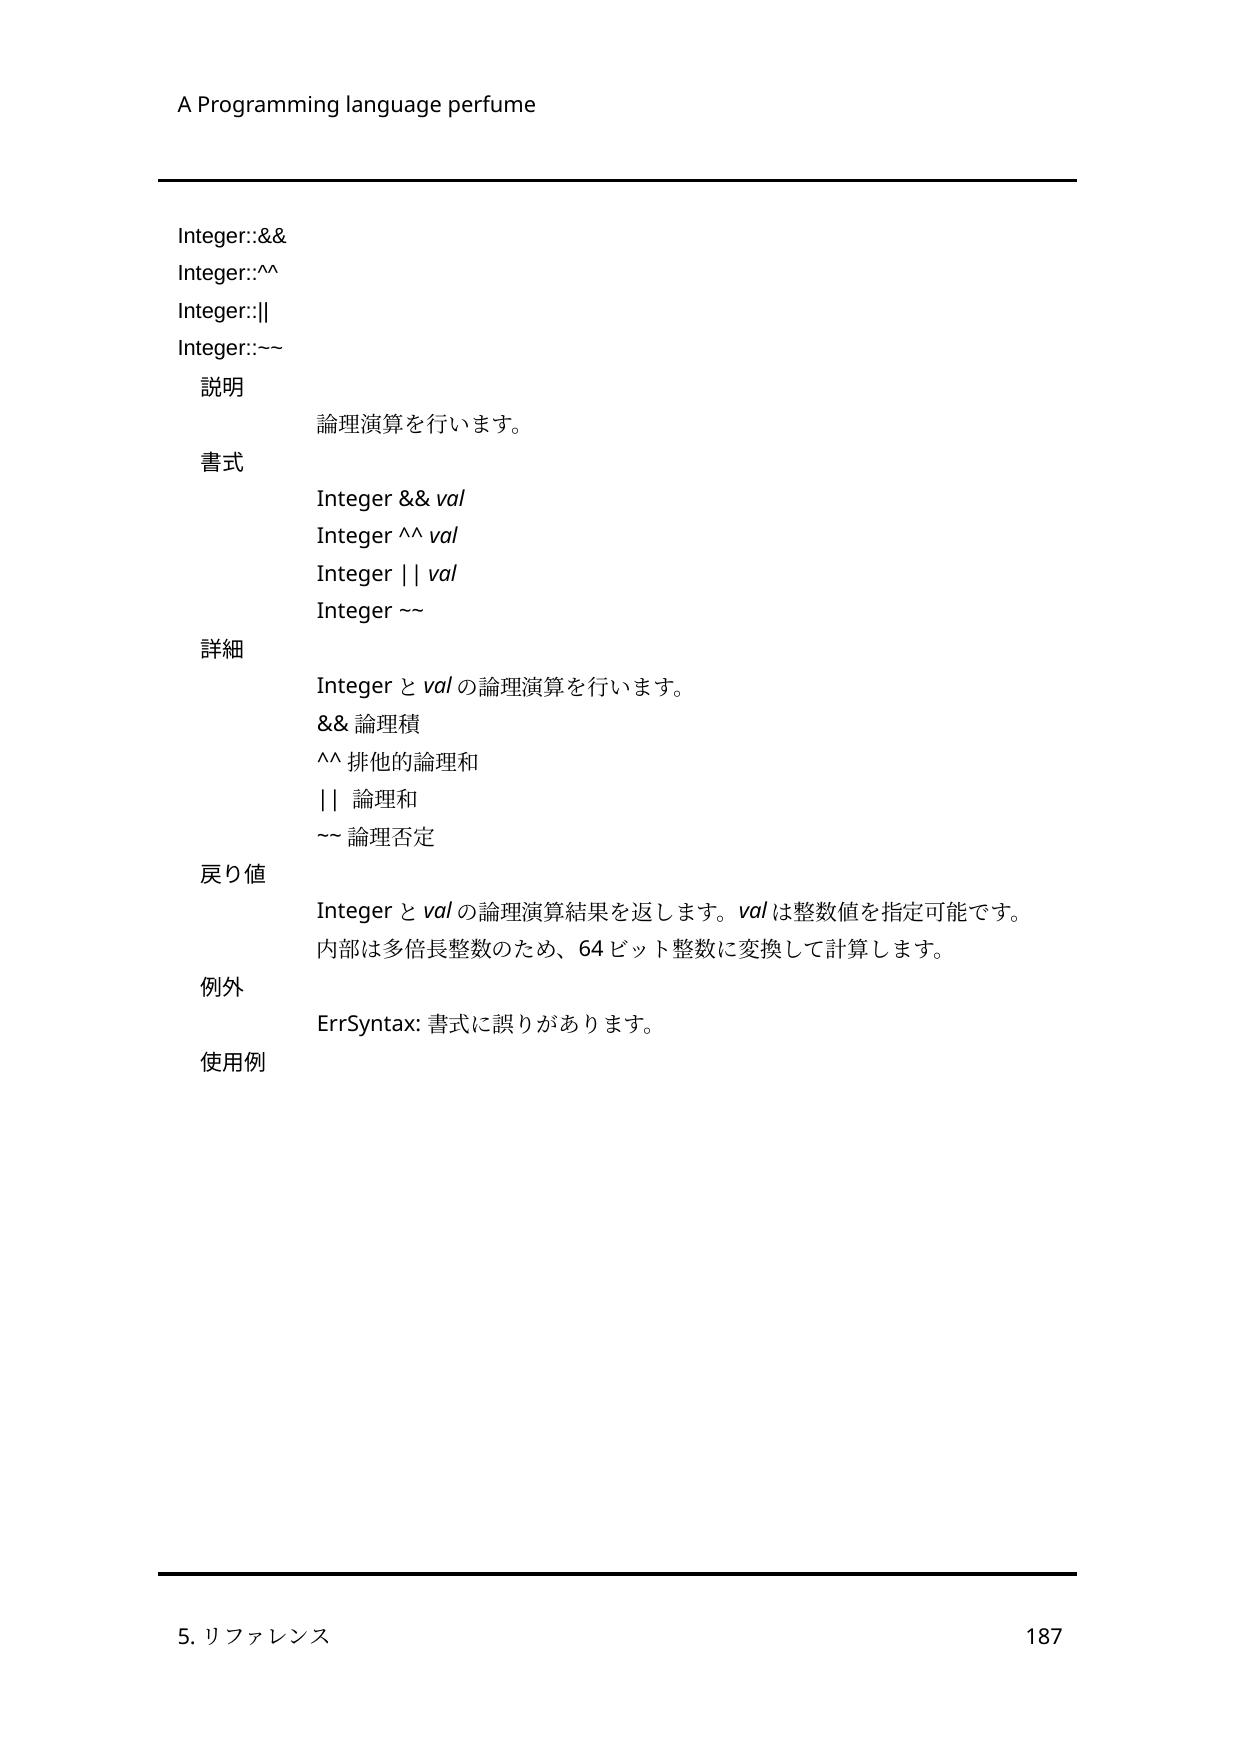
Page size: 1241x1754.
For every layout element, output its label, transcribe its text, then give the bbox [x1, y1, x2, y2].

table_cell [317, 1042, 1063, 1117]
subtitle Integer::&& [177, 217, 1063, 254]
table_header 論理演算を行います。 [317, 367, 1063, 442]
table_cell Integerとvalの論理演算を行います。 && 論理積 ^^ 排他的論理和 || 論理和 ~~ 論理否定 [317, 629, 1063, 854]
table_cell 使用例 [200, 1042, 317, 1117]
subtitle Integer::^^ [177, 254, 1063, 292]
table_cell 詳細 [200, 629, 317, 854]
table_cell 例外 [200, 967, 317, 1042]
table_cell Integer && val Integer ^^ val Integer || val Integer ~~ [317, 442, 1063, 629]
table_header 説明 [200, 367, 317, 442]
table_cell ErrSyntax: 書式に誤りがあります。 [317, 967, 1063, 1042]
table_cell 書式 [200, 442, 317, 629]
table_cell 戻り値 [200, 854, 317, 967]
table_cell Integerとvalの論理演算結果を返します。valは整数値を指定可能です。 内部は多倍長整数のため、64ビット整数に変換して計算します。 [317, 854, 1063, 967]
subtitle Integer::|| [177, 292, 1063, 329]
subtitle Integer::~~ [177, 329, 1063, 367]
